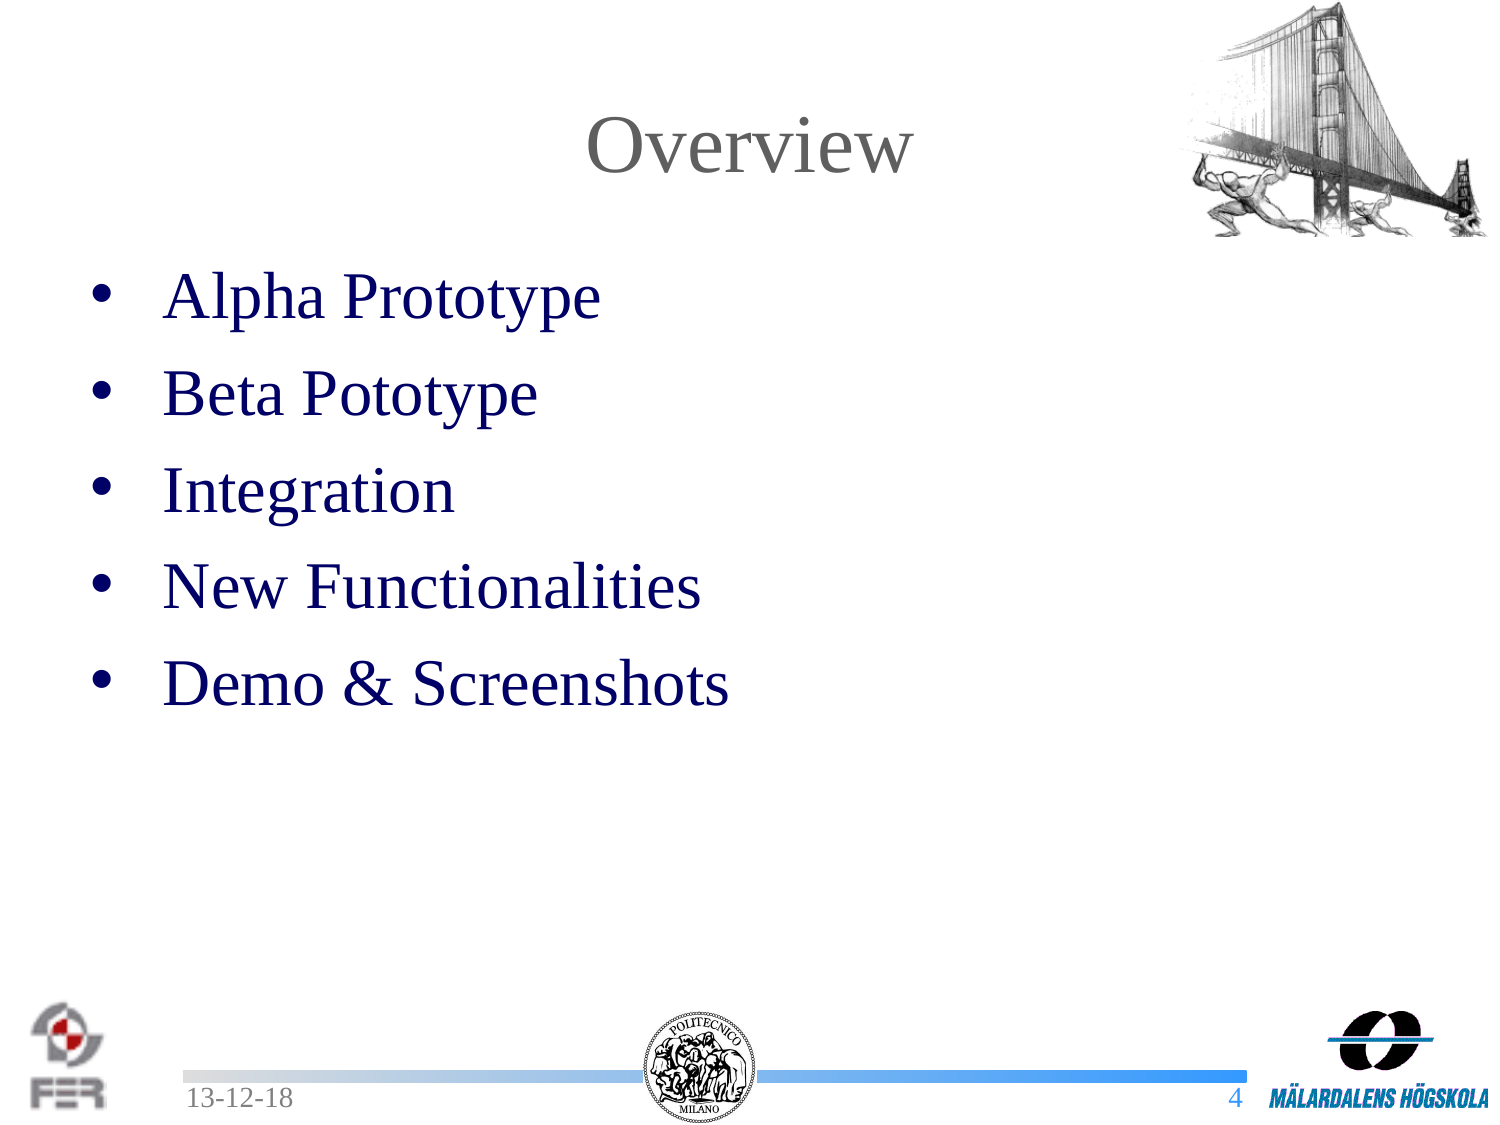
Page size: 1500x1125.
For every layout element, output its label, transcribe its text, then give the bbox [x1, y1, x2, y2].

picture [29, 987, 107, 1125]
picture [1269, 1011, 1488, 1108]
picture [1368, 1093, 1374, 1104]
text_box 13-12-18 [171, 1070, 396, 1114]
picture [643, 1011, 757, 1123]
picture [1175, 0, 1488, 237]
picture [1454, 1091, 1459, 1108]
title Overview [75, 45, 1175, 233]
list Alpha Prototype Beta Pototype Integration New Functionalities Demo & Screenshots [75, 244, 1426, 988]
text_box [1186, 1070, 1258, 1114]
picture [1435, 1096, 1441, 1104]
